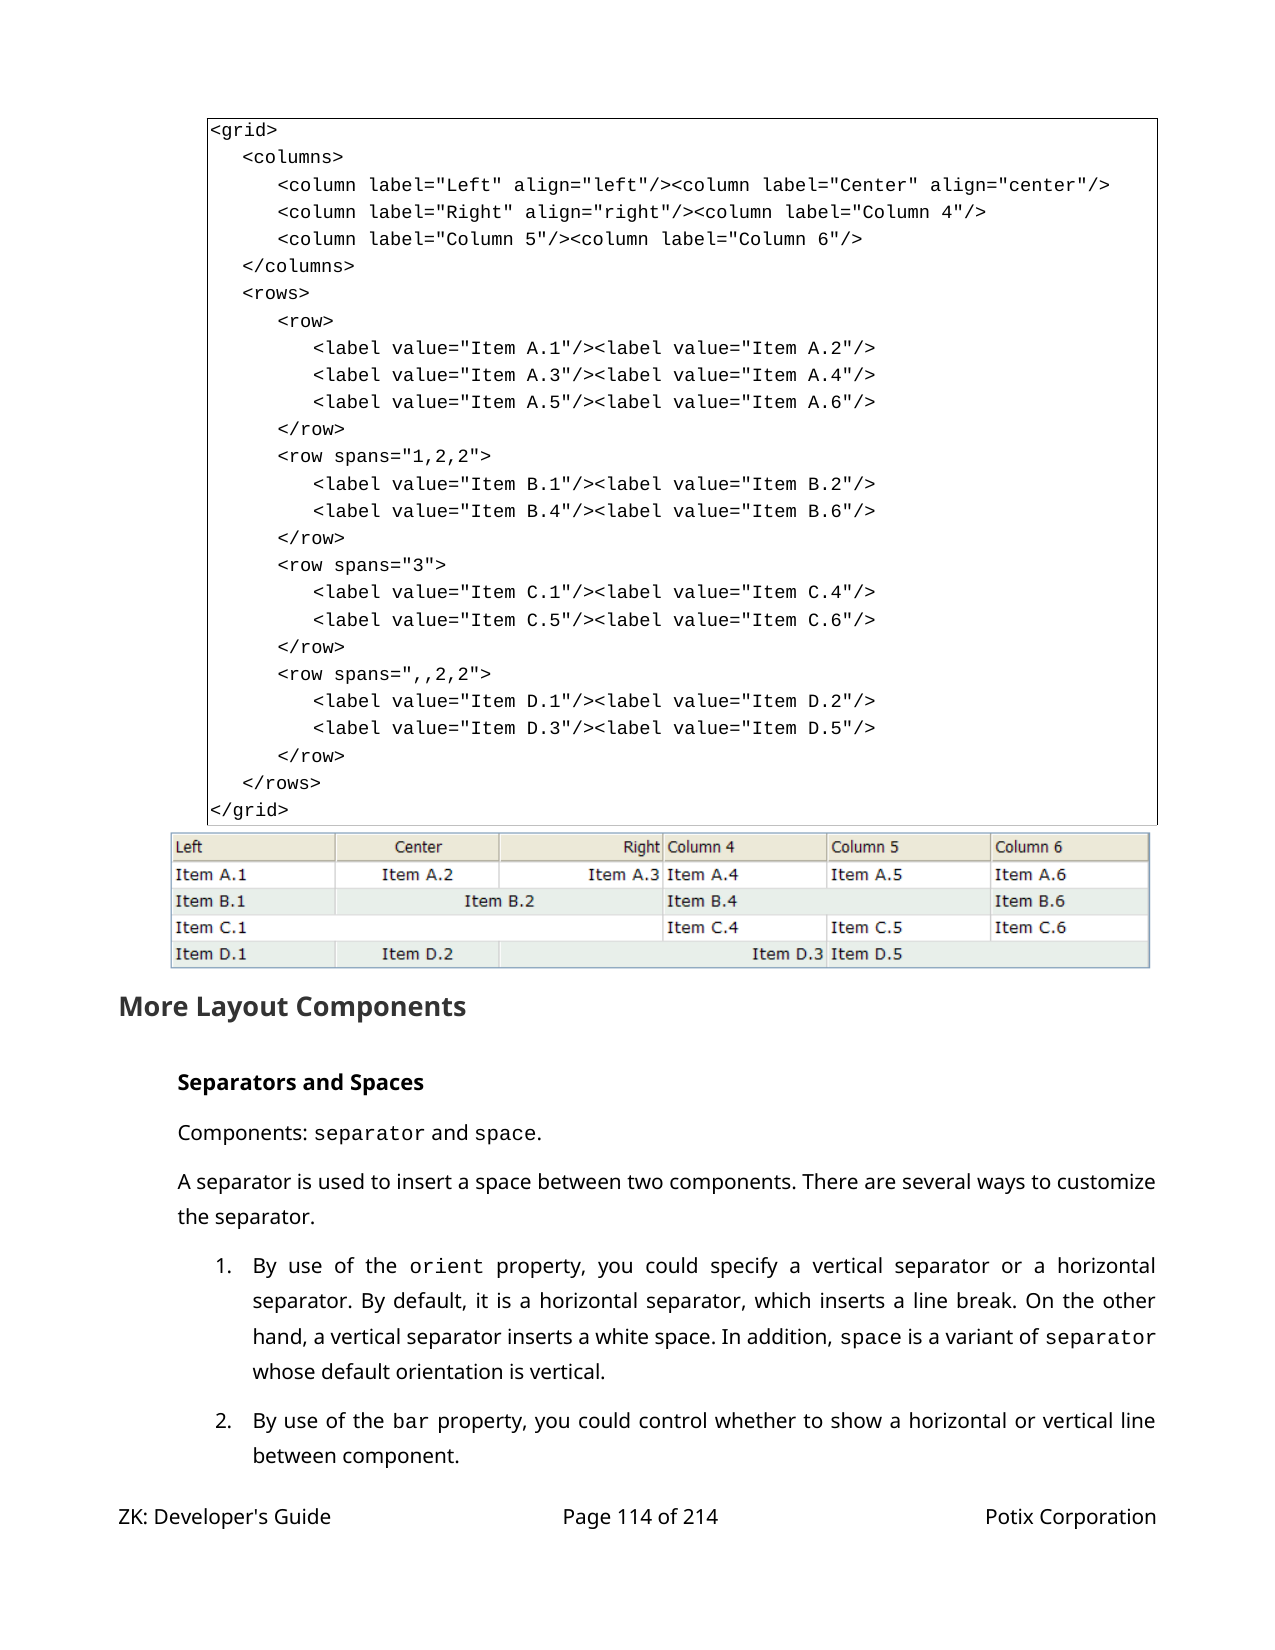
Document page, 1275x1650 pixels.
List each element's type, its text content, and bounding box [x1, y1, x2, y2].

text <column label="Left" align="left"/><column label="Center" align="center"/> [208, 172, 1157, 197]
text A separator is used to insert a space between two components. There are several ways to customize the separator. [177, 1167, 1157, 1230]
subtitle More Layout Components [118, 896, 1157, 1025]
text <grid> [208, 119, 1157, 142]
text <row spans=",,2,2"> [208, 662, 1157, 686]
text <label value="Item C.5"/><label value="Item C.6"/> [208, 607, 1157, 632]
list By use of the bar property, you could control whether to show a horizontal or vertical line between component. [215, 1406, 1157, 1470]
list By use of the orient property, you could specify a vertical separator or a horizontal separator. By default, it is a horizontal separator, which inserts a line break. On the other hand, a vertical separator inserts a white space. In addition, space is a variant of separator whose default orientation is vertical. [215, 1251, 1157, 1386]
text </grid> [208, 798, 1157, 825]
text <rows> [208, 281, 1157, 306]
text </row> [208, 526, 1157, 550]
text </row> [208, 743, 1157, 768]
text <label value="Item A.5"/><label value="Item A.6"/> [208, 390, 1157, 414]
text <columns> [208, 145, 1157, 169]
text <row spans="1,2,2"> [208, 444, 1157, 469]
text </rows> [208, 771, 1157, 795]
text Components: separator and space. [177, 1118, 1157, 1146]
text <label value="Item B.4"/><label value="Item B.6"/> [208, 499, 1157, 523]
text </row> [208, 635, 1157, 659]
text <label value="Item D.3"/><label value="Item D.5"/> [208, 716, 1157, 741]
text </row> [208, 417, 1157, 441]
subtitle Separators and Spaces [177, 1067, 1157, 1097]
text <label value="Item B.1"/><label value="Item B.2"/> [208, 472, 1157, 496]
text <column label="Right" align="right"/><column label="Column 4"/> [208, 200, 1157, 224]
picture [167, 830, 1154, 971]
text <label value="Item C.1"/><label value="Item C.4"/> [208, 580, 1157, 604]
text <column label="Column 5"/><column label="Column 6"/> [208, 227, 1157, 251]
text <label value="Item D.1"/><label value="Item D.2"/> [208, 689, 1157, 713]
text </columns> [208, 254, 1157, 278]
text <label value="Item A.3"/><label value="Item A.4"/> [208, 363, 1157, 387]
text <row> [208, 308, 1157, 333]
text <row spans="3"> [208, 553, 1157, 577]
text <label value="Item A.1"/><label value="Item A.2"/> [208, 336, 1157, 360]
